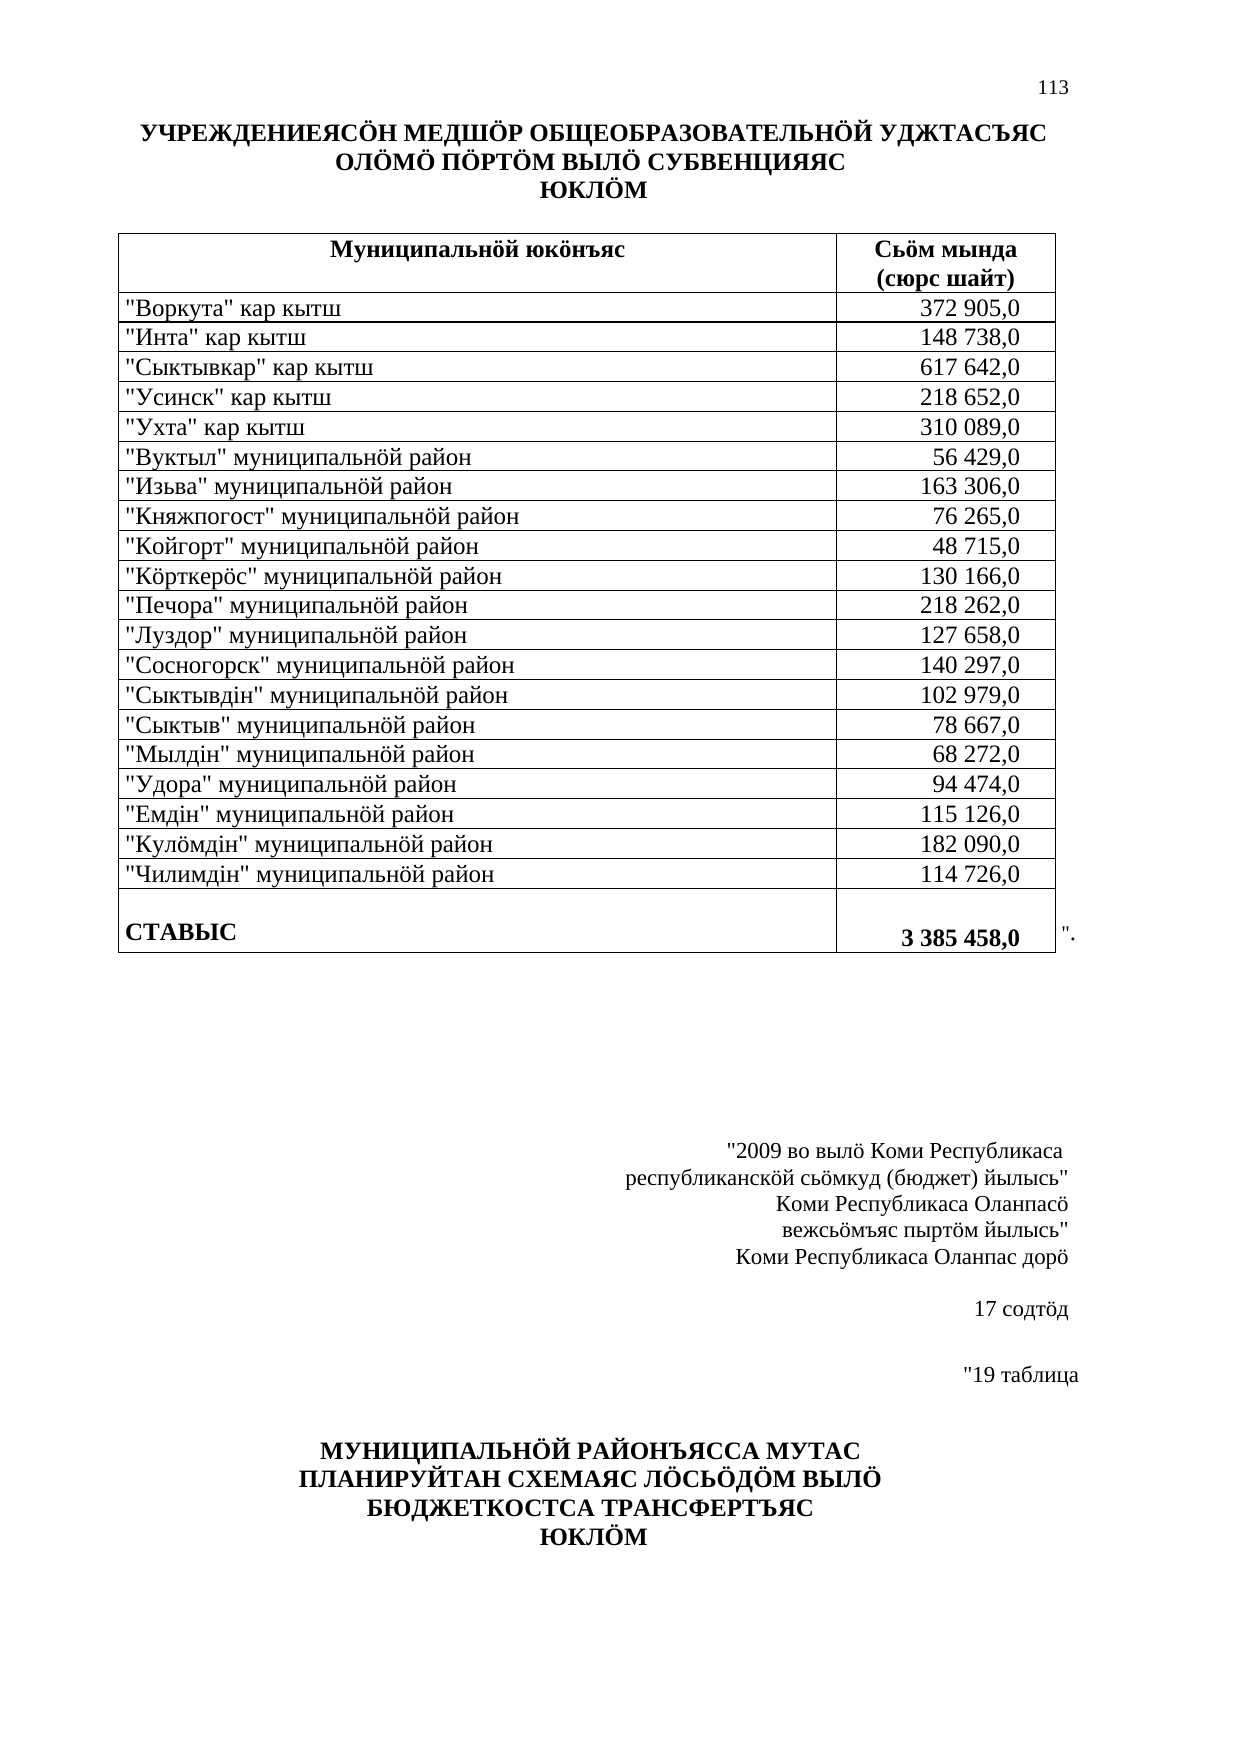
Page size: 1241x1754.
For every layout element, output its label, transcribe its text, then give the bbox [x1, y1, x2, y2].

table_cell "Удора" муниципальнöй район [119, 769, 836, 798]
table_cell "Койгорт" муниципальнöй район [119, 531, 836, 560]
table_cell 163 306,0 [837, 471, 1055, 500]
table_cell [1056, 679, 1093, 709]
table_cell 218 262,0 [837, 591, 1055, 619]
table_cell "Кöрткерöс" муниципальнöй район [119, 561, 836, 589]
table_cell "Чилимдiн" муниципальнöй район [119, 859, 836, 887]
table_cell [1056, 709, 1093, 738]
table_cell [1056, 590, 1093, 619]
table_cell 94 474,0 [837, 769, 1055, 798]
table_cell [1056, 739, 1093, 768]
table_cell 617 642,0 [837, 352, 1055, 381]
table_cell [1056, 321, 1093, 351]
table_cell [1056, 351, 1093, 381]
table_cell 114 726,0 [837, 859, 1055, 887]
table_cell [1056, 381, 1093, 411]
text "2009 во вылö Коми Республикаса [118, 1137, 1069, 1164]
table_cell [1056, 828, 1093, 858]
table_cell 310 089,0 [837, 412, 1055, 441]
table_cell ". [1056, 888, 1093, 952]
table_cell "Мылдiн" муниципальнöй район [119, 740, 836, 768]
text УЧРЕЖДЕНИЕЯСÖН МЕДШÖР ОБЩЕОБРАЗОВАТЕЛЬНÖЙ УДЖТАСЪЯС ОЛÖМÖ ПÖРТÖМ ВЫЛÖ СУБВЕНЦИЯЯС [118, 118, 1069, 176]
table_cell [1056, 500, 1093, 530]
table_header [1056, 233, 1093, 292]
table_cell [1056, 292, 1093, 321]
text 17 содтöд [118, 1295, 1069, 1322]
text вежсьöмъяс пыртöм йылысь" [118, 1216, 1069, 1243]
table_cell [1056, 798, 1093, 828]
table_cell СТАВЫС [119, 889, 836, 952]
table_cell [1056, 619, 1093, 649]
table_cell [1056, 858, 1093, 887]
table_cell 68 272,0 [837, 740, 1055, 768]
text Коми Республикаса Оланпасö [118, 1190, 1069, 1216]
text Коми Республикаса Оланпас дорö [118, 1243, 1069, 1269]
table_cell 127 658,0 [837, 620, 1055, 649]
table_cell 76 265,0 [837, 501, 1055, 530]
table_cell [1056, 470, 1093, 500]
table_cell 48 715,0 [837, 531, 1055, 560]
table_cell 372 905,0 [837, 293, 1055, 321]
text ПЛАНИРУЙТАН СХЕМАЯС ЛÖСЬÖДÖМ ВЫЛÖ [118, 1464, 1069, 1493]
table_cell [1056, 411, 1093, 441]
text ЮКЛÖМ [118, 1522, 1069, 1551]
text БЮДЖЕТКОСТСА ТРАНСФЕРТЪЯС [118, 1493, 1069, 1522]
table_cell 218 652,0 [837, 382, 1055, 411]
table_cell 3 385 458,0 [837, 889, 1055, 952]
table_cell 130 166,0 [837, 561, 1055, 589]
table_cell 182 090,0 [837, 829, 1055, 858]
table_cell "Сыктывдiн" муниципальнöй район [119, 680, 836, 709]
table_cell 115 126,0 [837, 799, 1055, 828]
table_cell "Емдiн" муниципальнöй район [119, 799, 836, 828]
table_cell [1056, 649, 1093, 679]
table_cell "Сосногорск" муниципальнöй район [119, 650, 836, 679]
text "19 таблица [118, 1361, 1079, 1388]
table_header Сьöм мында (сюрс шайт) [837, 234, 1055, 292]
table_header Муниципальнöй юкöнъяс [119, 234, 836, 292]
table_cell "Воркута" кар кытш [119, 293, 836, 321]
table_cell [1056, 768, 1093, 798]
table_cell "Печора" муниципальнöй район [119, 591, 836, 619]
table_cell [1056, 530, 1093, 560]
table_cell [1056, 560, 1093, 589]
table_cell "Луздор" муниципальнöй район [119, 620, 836, 649]
text ЮКЛÖМ [118, 176, 1069, 204]
table_cell 56 429,0 [837, 442, 1055, 470]
table_cell 102 979,0 [837, 680, 1055, 709]
table_cell "Кулöмдiн" муниципальнöй район [119, 829, 836, 858]
table_cell 140 297,0 [837, 650, 1055, 679]
table_cell [1056, 441, 1093, 470]
text республиканскöй сьöмкуд (бюджет) йылысь" [118, 1164, 1069, 1190]
text МУНИЦИПАЛЬНÖЙ РАЙОНЪЯССА МУТАС [118, 1436, 1069, 1464]
table_cell "Сыктыв" муниципальнöй район [119, 710, 836, 738]
table_cell 148 738,0 [837, 323, 1055, 351]
table_cell 78 667,0 [837, 710, 1055, 738]
table_cell "Княжпогост" муниципальнöй район [119, 501, 836, 530]
